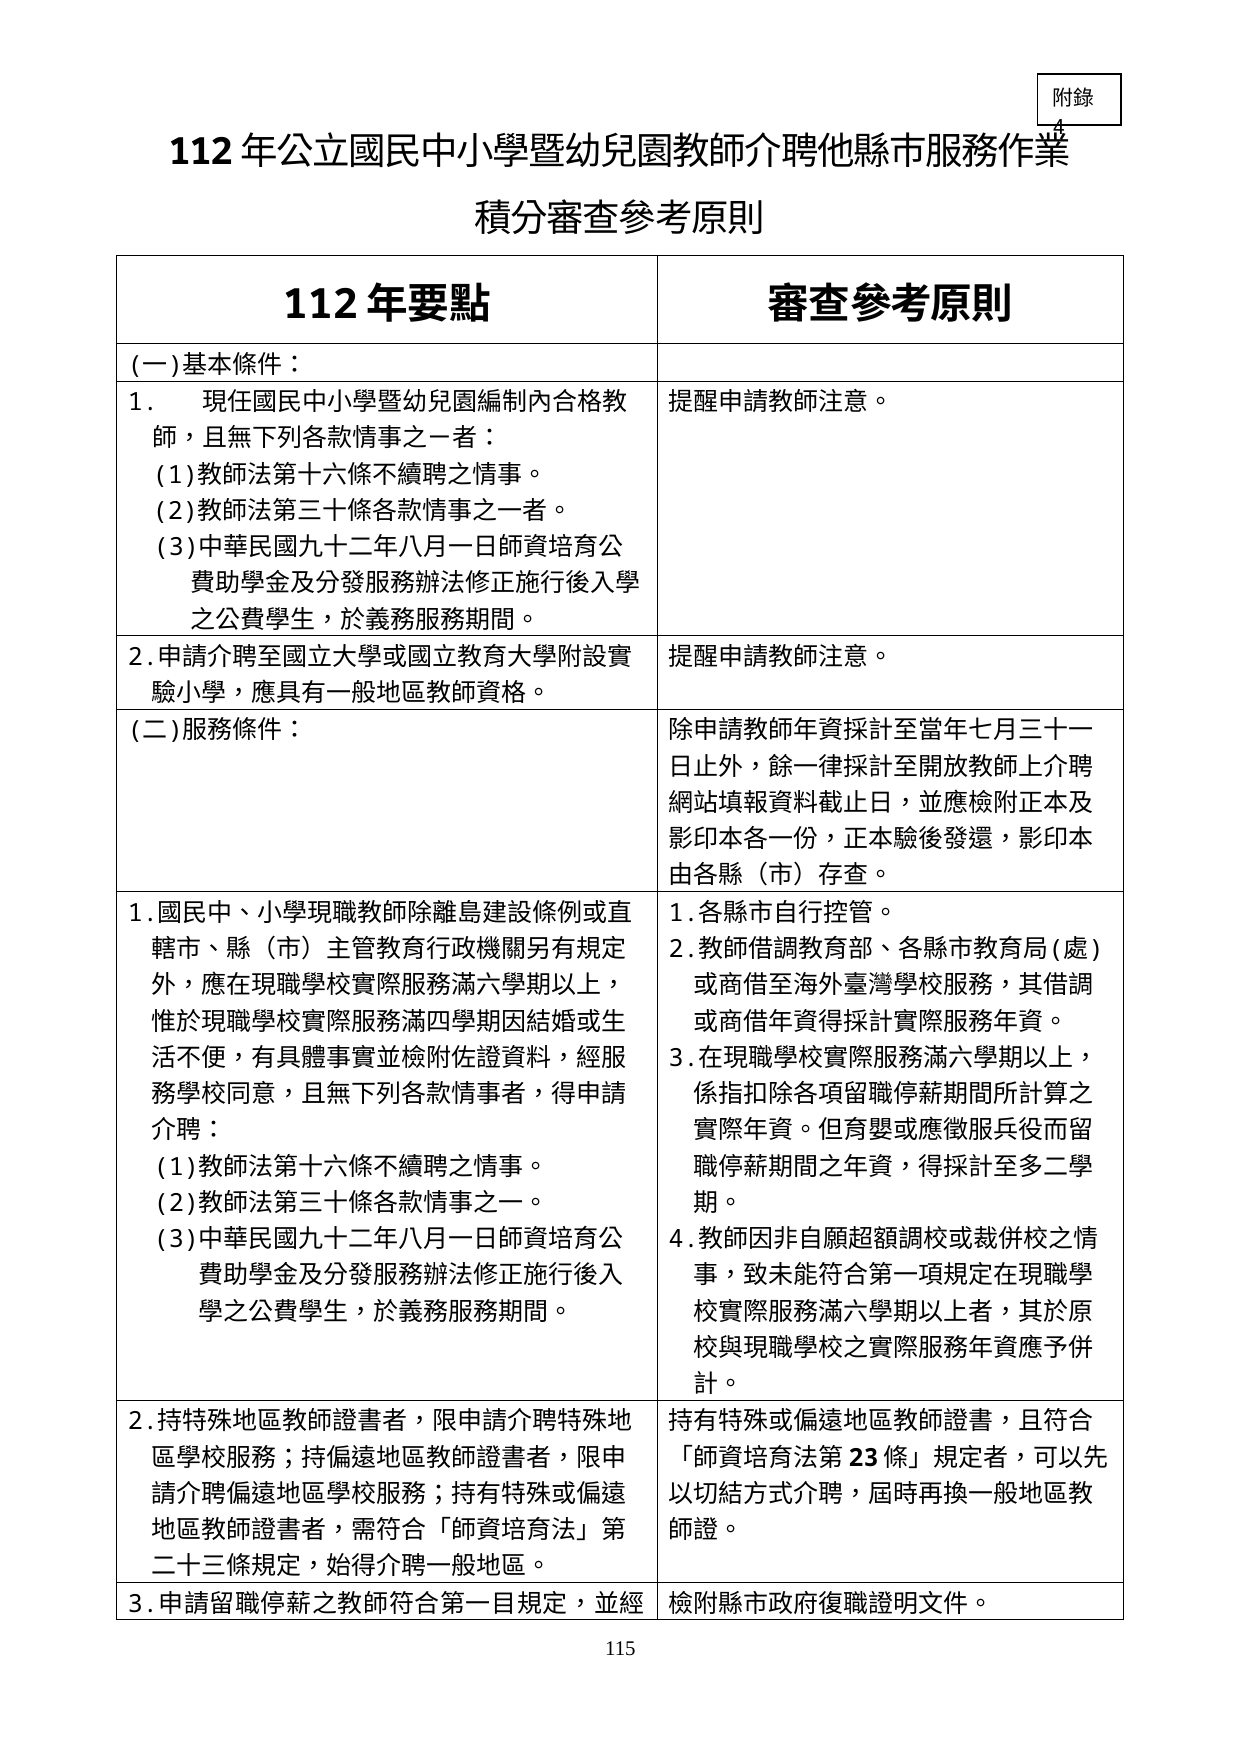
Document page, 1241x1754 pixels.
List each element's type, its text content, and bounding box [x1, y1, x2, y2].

table_header 審查參考原則 [658, 256, 1123, 343]
table_cell 3.申請留職停薪之教師符合第一目規定，並經 [117, 1583, 657, 1619]
table_cell 除申請教師年資採計至當年七月三十一日止外，餘一律採計至開放教師上介聘網站填報資料截止日，並應檢附正本及影印本各一份，正本驗後發還，影印本由各縣（市）存查。 [658, 710, 1123, 891]
table_cell [658, 344, 1123, 381]
text 積分審查參考原則 [118, 188, 1122, 242]
table_cell 提醒申請教師注意。 [658, 636, 1123, 709]
table_cell 檢附縣市政府復職證明文件。 [658, 1583, 1123, 1619]
text 112年公立國民中小學暨幼兒園教師介聘他縣巿服務作業 [118, 121, 1122, 176]
table_cell 持有特殊或偏遠地區教師證書，且符合「師資培育法第23條」規定者，可以先以切結方式介聘，屆時再換一般地區教師證。 [658, 1401, 1123, 1582]
table_cell 2.持特殊地區教師證書者，限申請介聘特殊地區學校服務；持偏遠地區教師證書者，限申請介聘偏遠地區學校服務；持有特殊或偏遠地區教師證書者，需符合「師資培育法」第二十三條規定，始得介聘一般地區。 [117, 1401, 657, 1582]
table_cell 提醒申請教師注意。 [658, 382, 1123, 635]
table_cell (二)服務條件： [117, 710, 657, 891]
table_cell 1.各縣市自行控管。 2.教師借調教育部、各縣市教育局(處)或商借至海外臺灣學校服務，其借調或商借年資得採計實際服務年資。 3.在現職學校實際服務滿六學期以上，係指扣除各項留職停薪期間所計算之實際年資。但育嬰或應徵服兵役而留職停薪期間之年資，得採計至多二學期。 4.教師因非自願超額調校或裁併校之情事，致未能符合第一項規定在現職學校實際服務滿六學期以上者，其於原校與現職學校之實際服務年資應予併計。 [658, 892, 1123, 1400]
table_cell 現任國民中小學暨幼兒園編制內合格教師，且無下列各款情事之ㄧ者： (1)教師法第十六條不續聘之情事。 (2)教師法第三十條各款情事之一者。 (3)中華民國九十二年八月一日師資培育公費助學金及分發服務辦法修正施行後入學之公費學生，於義務服務期間。 [117, 382, 657, 635]
table_cell (一)基本條件： [117, 344, 657, 381]
table_cell 1.國民中、小學現職教師除離島建設條例或直轄市、縣（市）主管教育行政機關另有規定外，應在現職學校實際服務滿六學期以上，惟於現職學校實際服務滿四學期因結婚或生活不便，有具體事實並檢附佐證資料，經服務學校同意，且無下列各款情事者，得申請介聘： (1)教師法第十六條不續聘之情事。 (2)教師法第三十條各款情事之一。 (3)中華民國九十二年八月一日師資培育公費助學金及分發服務辦法修正施行後入學之公費學生，於義務服務期間。 [117, 892, 657, 1400]
table_header 112年要點 [117, 256, 657, 343]
table_cell 2.申請介聘至國立大學或國立教育大學附設實驗小學，應具有一般地區教師資格。 [117, 636, 657, 709]
